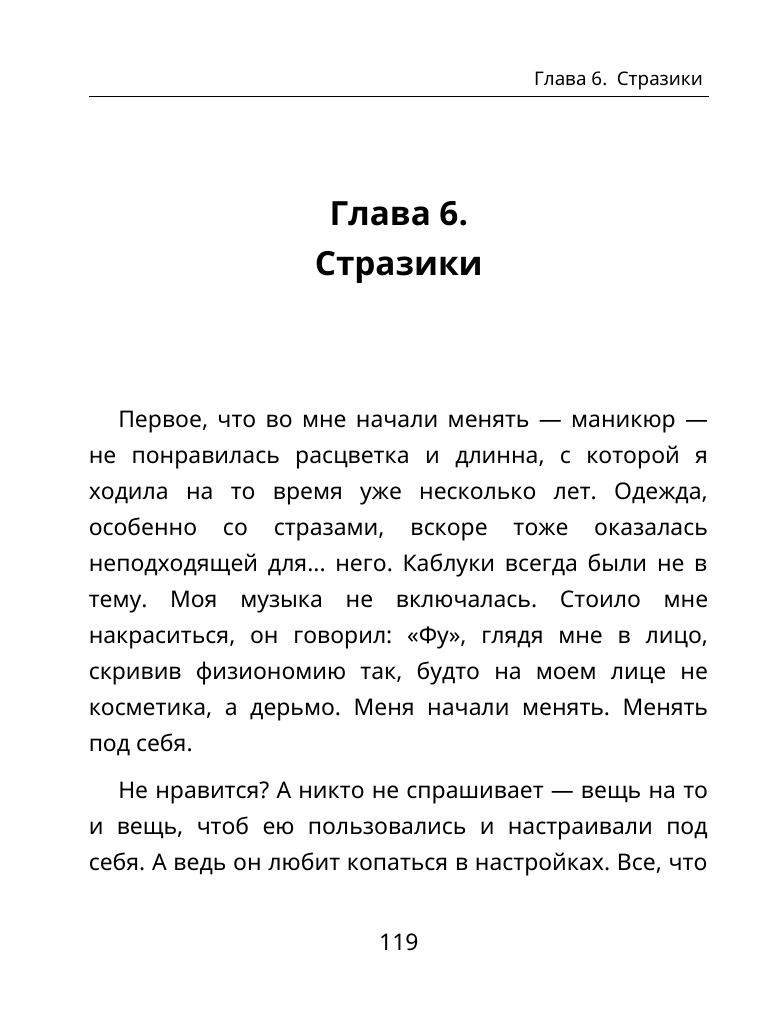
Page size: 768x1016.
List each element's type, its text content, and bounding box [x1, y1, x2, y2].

subtitle Глава 6. Стразики [88, 185, 709, 285]
text Первое, что во мне начали менять — маникюр — не понравилась расцветка и длинна, с которой я ходила на то время уже несколько лет. Одежда, особенно со стразами, вскоре тоже оказалась неподходящей для... него. Каблуки всегда были не в тему. Моя музыка не включалась. Стоило мне накраситься, он говорил: «Фу», глядя мне в лицо, скривив физиономию так, будто на моем лице не косметика, а дерьмо. Меня начали менять. Менять под себя. [88, 403, 709, 758]
text Не нравится? А никто не спрашивает — вещь на то и вещь, чтоб ею пользовались и настраивали под себя. А ведь он любит копаться в настройках. Все, что [88, 774, 709, 877]
